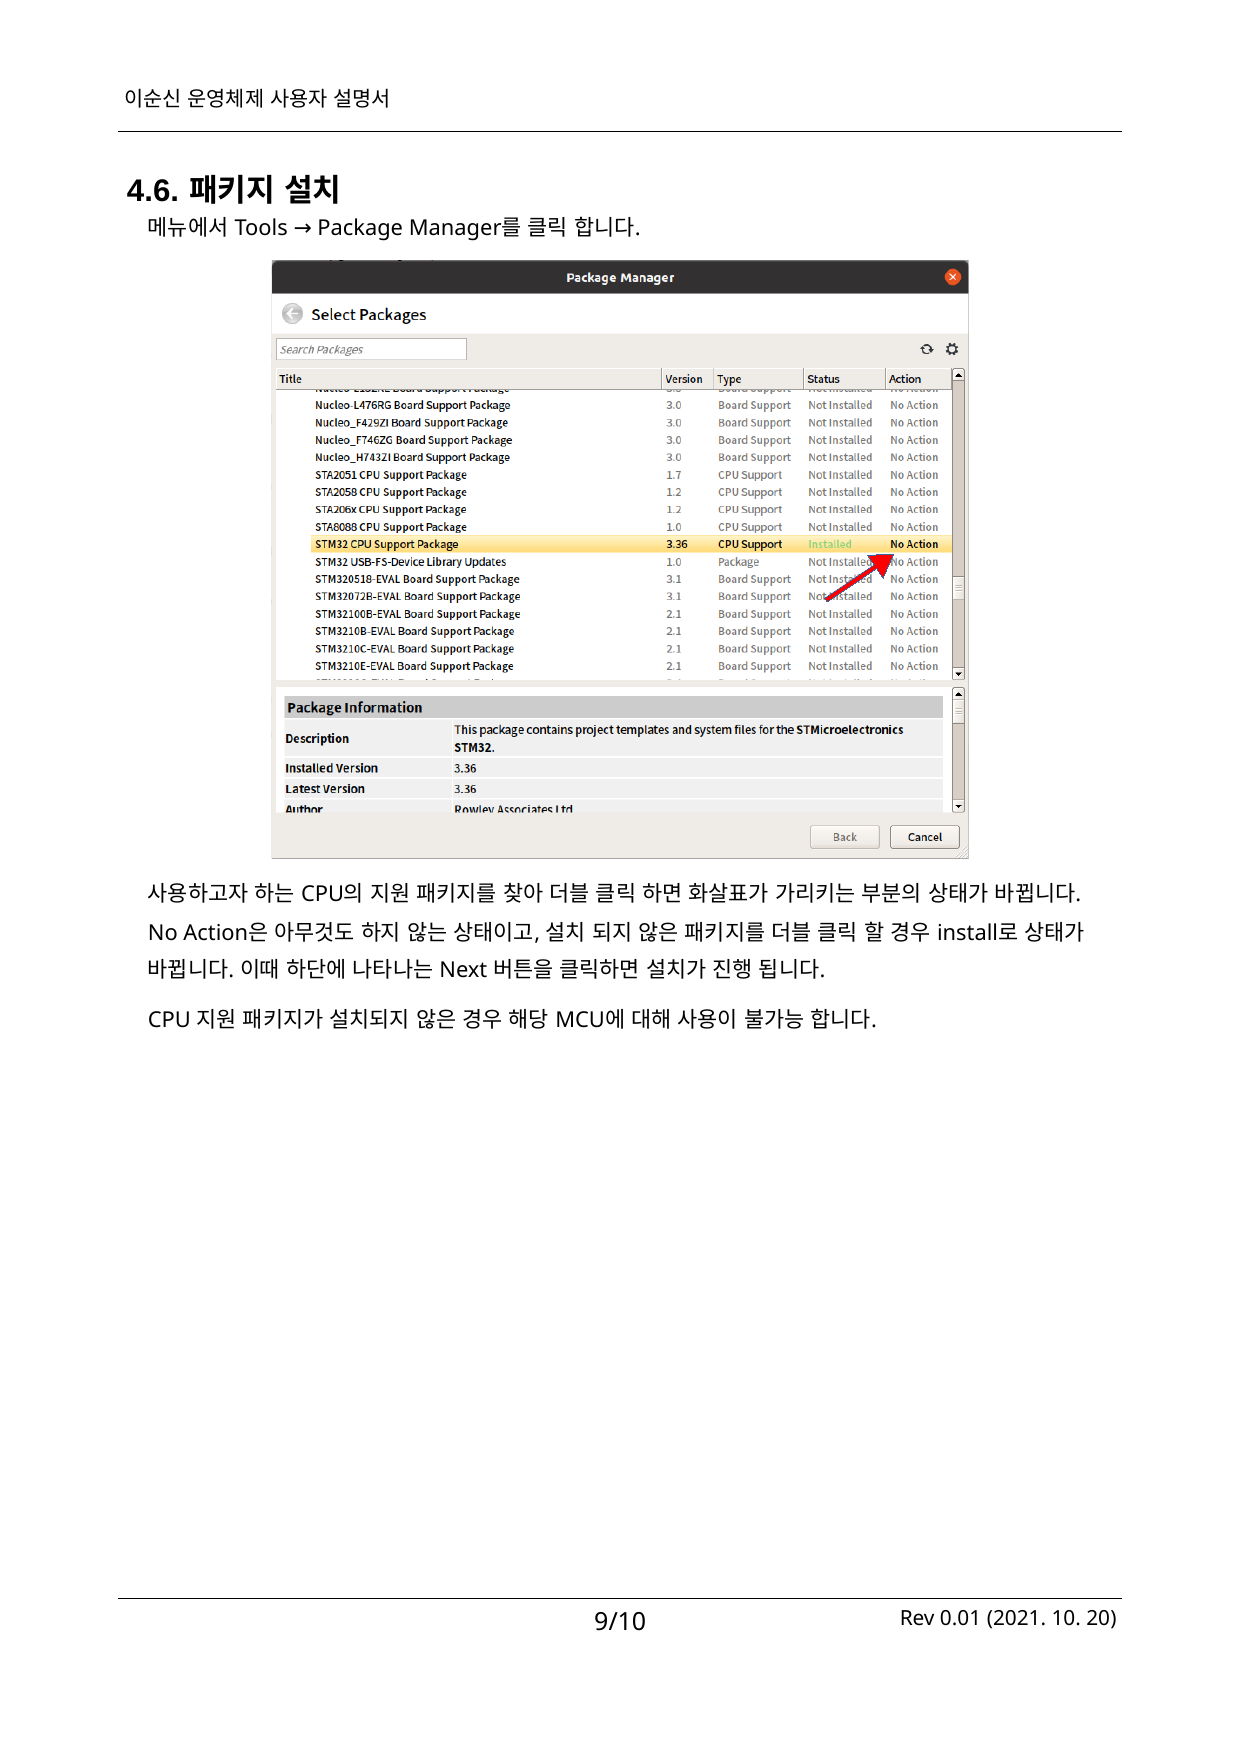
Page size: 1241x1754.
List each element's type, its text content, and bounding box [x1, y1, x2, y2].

picture [271, 260, 969, 859]
text CPU 지원 패키지가 설치되지 않은 경우 해당 MCU에 대해 사용이 불가능 합니다. [148, 1002, 1093, 1034]
text 사용하고자 하는 CPU의 지원 패키지를 찾아 더블 클릭 하면 화살표가 가리키는 부분의 상태가 바뀝니다. No Action은 아무것도 하지 않는 상태이고, 설치 되지 않은 패키지를 더블 클릭 할 경우 install로 상태가 바뀝니다. 이때 하단에 나타나는 Next 버튼을 클릭하면 설치가 진행 됩니다. [148, 876, 1093, 984]
text 메뉴에서 Tools → Package Manager를 클릭 합니다. [148, 210, 1093, 242]
subtitle 패키지 설치 [118, 165, 1122, 210]
